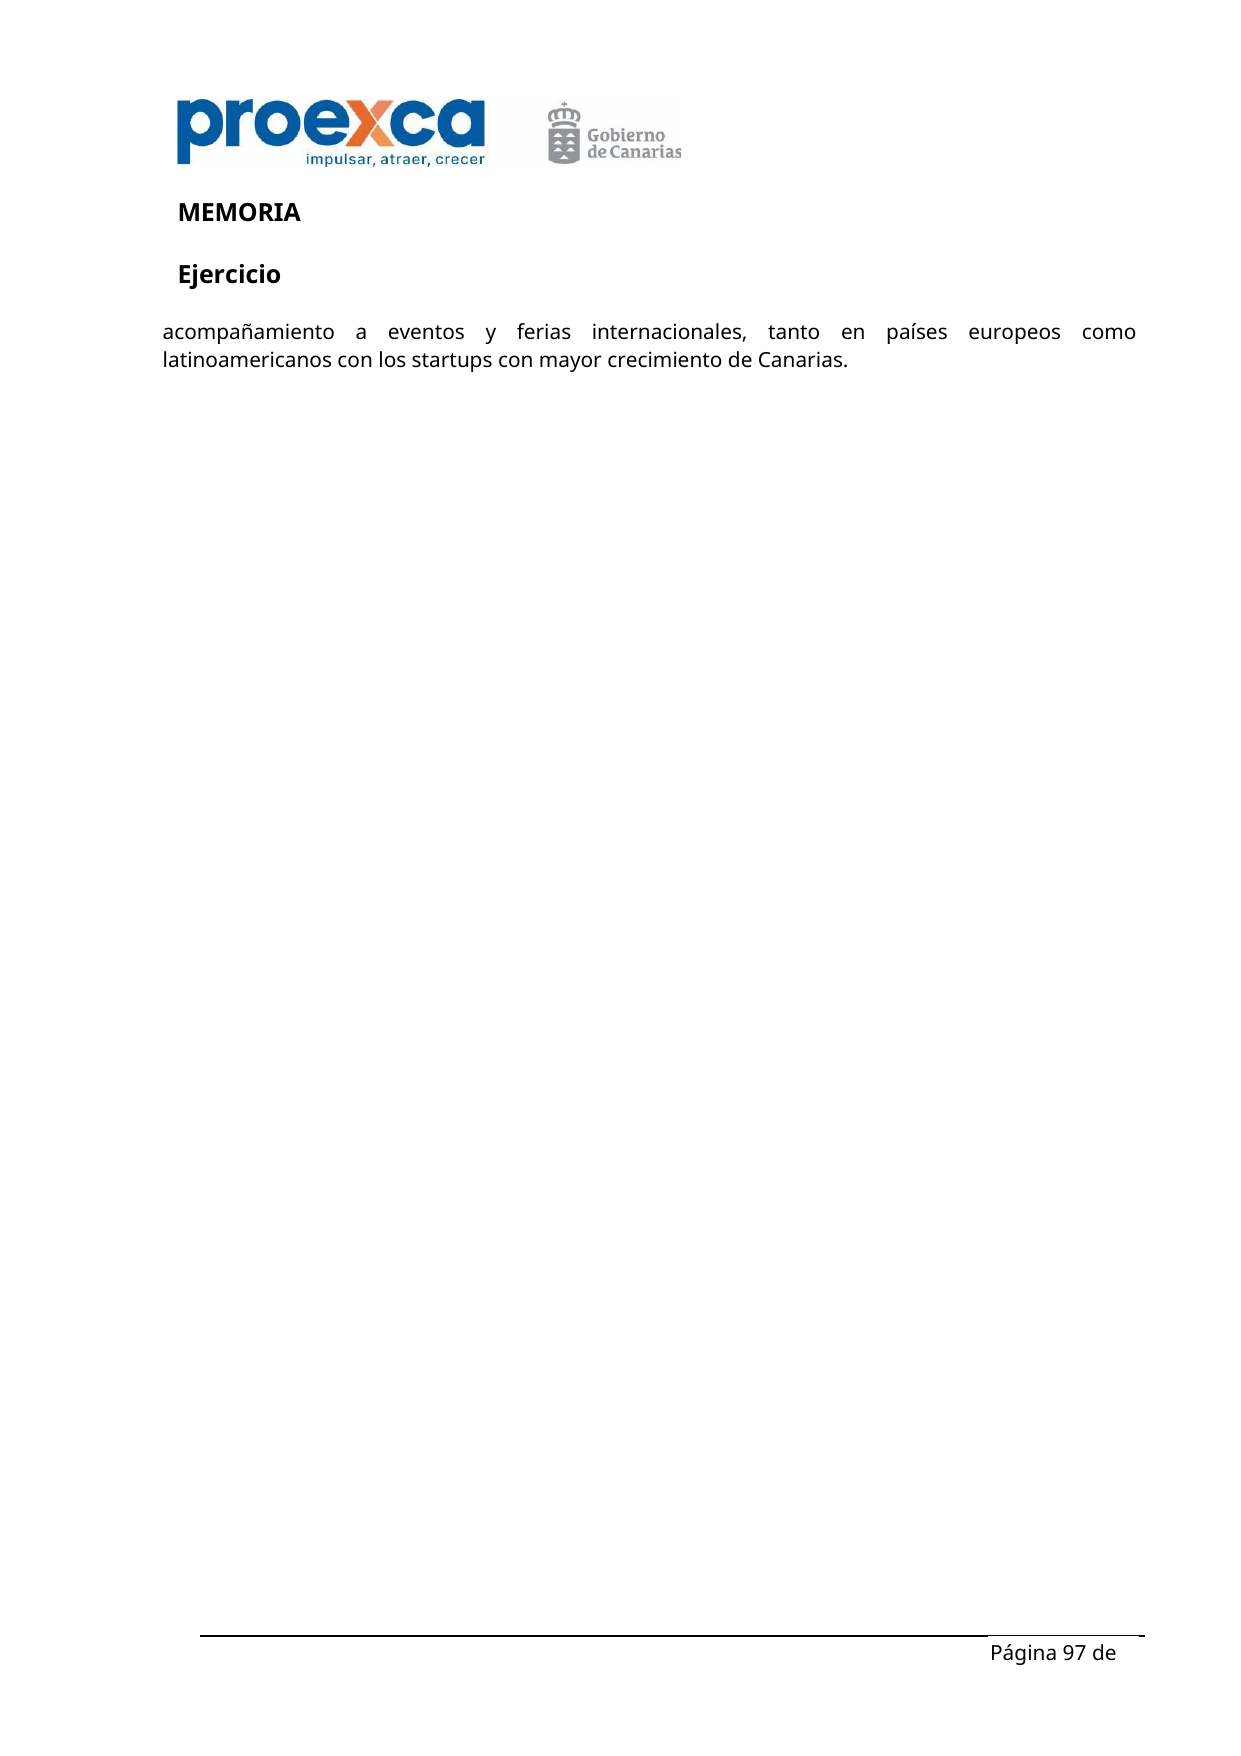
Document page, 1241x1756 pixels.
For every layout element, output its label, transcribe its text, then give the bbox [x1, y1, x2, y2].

list acompañamiento a eventos y ferias internacionales, tanto en países europeos como latinoamericanos con los startups con mayor crecimiento de Canarias. [162, 317, 1138, 374]
